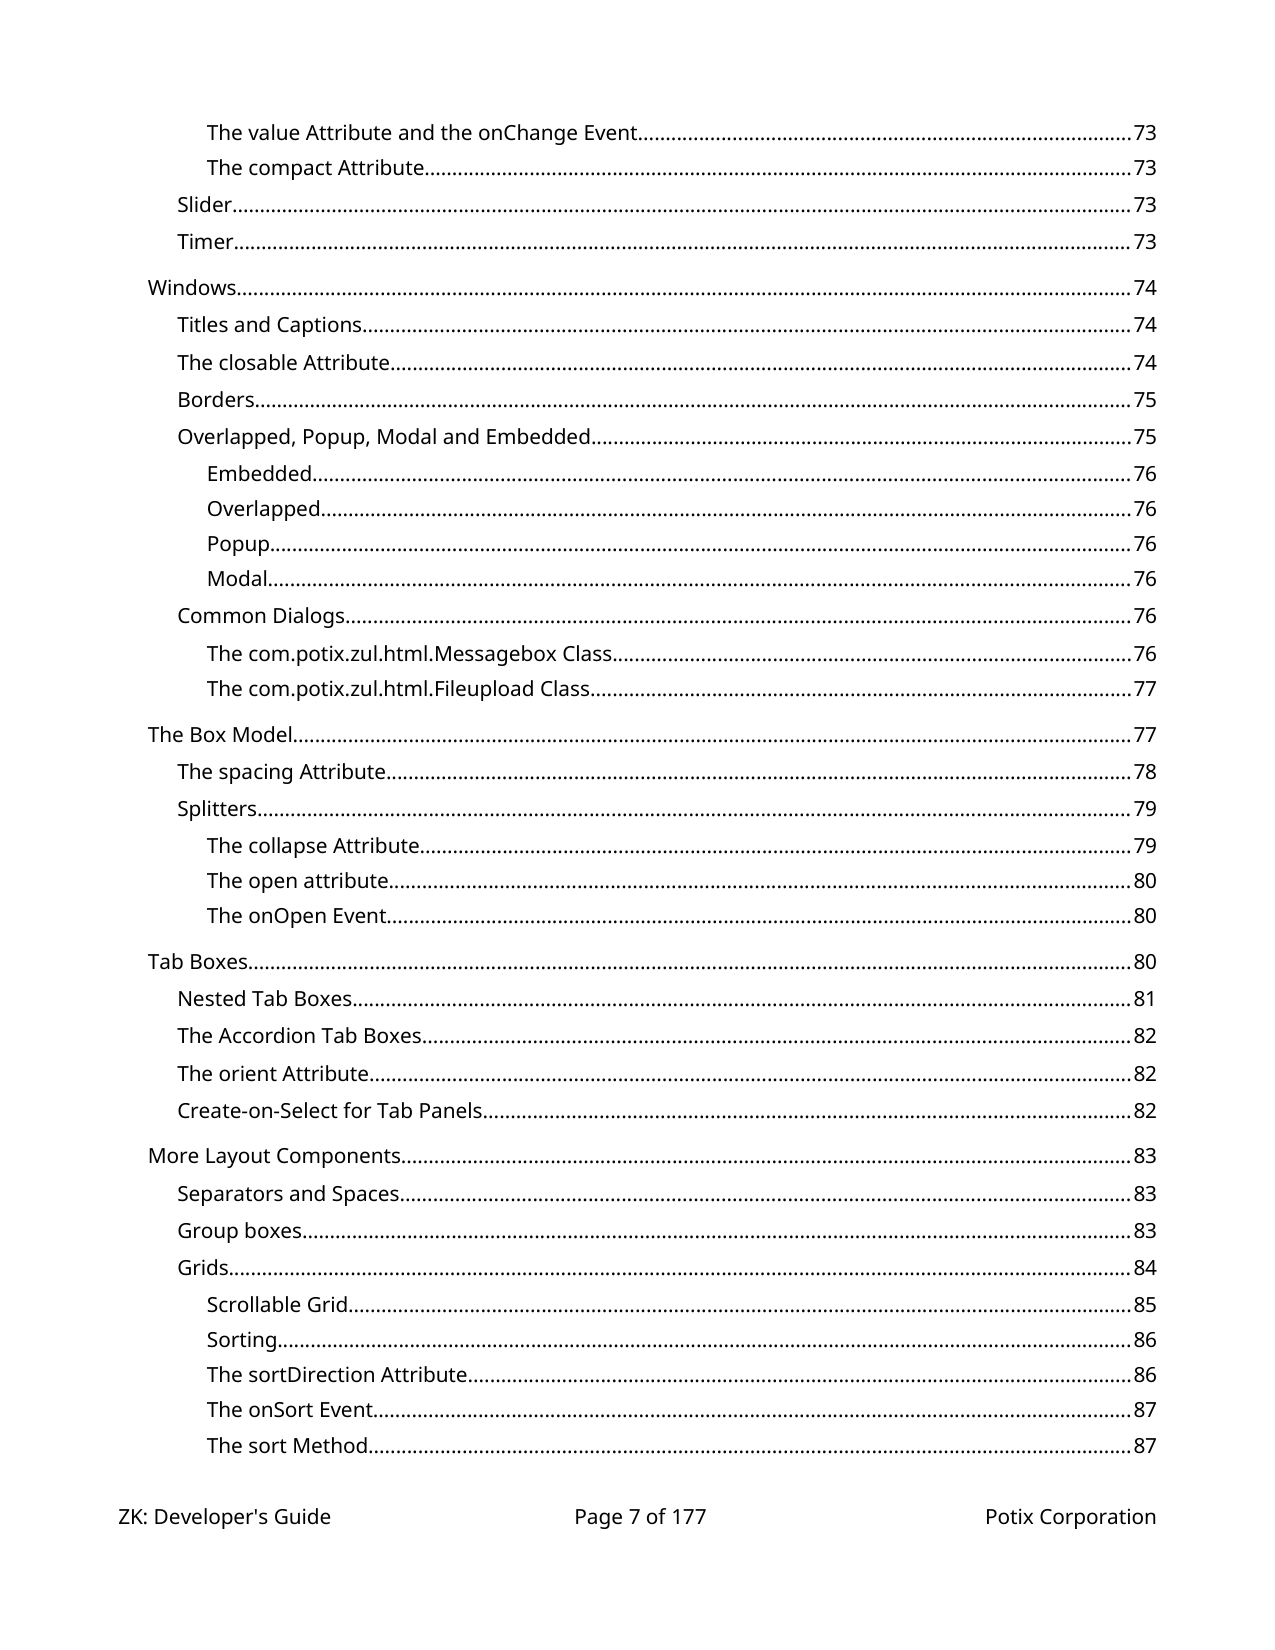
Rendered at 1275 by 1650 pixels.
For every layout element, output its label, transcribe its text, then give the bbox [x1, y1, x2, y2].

text Create-on-Select for Tab Panels 82 [177, 1096, 1157, 1124]
text The closable Attribute 74 [177, 348, 1157, 376]
text Titles and Captions 74 [177, 311, 1157, 339]
text Group boxes 83 [177, 1216, 1157, 1244]
text Overlapped, Popup, Modal and Embedded 75 [177, 422, 1157, 450]
text Splitters 79 [177, 794, 1157, 822]
text The Accordion Tab Boxes 82 [177, 1022, 1157, 1050]
text Common Dialogs 76 [177, 602, 1157, 630]
text The sort Method 87 [207, 1431, 1157, 1459]
text The Box Model 77 [148, 720, 1157, 748]
text Scrollable Grid 85 [207, 1290, 1157, 1318]
text Modal 76 [207, 564, 1157, 593]
text Windows 74 [148, 273, 1157, 302]
text The com.potix.zul.html.Fileupload Class 77 [207, 674, 1157, 702]
text The com.potix.zul.html.Messagebox Class 76 [207, 639, 1157, 667]
text Popup 76 [207, 529, 1157, 557]
text The onSort Event 87 [207, 1396, 1157, 1424]
text The onOpen Event 80 [207, 901, 1157, 930]
text Sorting 86 [207, 1325, 1157, 1353]
text The value Attribute and the onChange Event 73 [207, 118, 1157, 146]
text Separators and Spaces 83 [177, 1179, 1157, 1207]
text Timer 73 [177, 227, 1157, 256]
text The sortDirection Attribute 86 [207, 1360, 1157, 1389]
text The orient Attribute 82 [177, 1059, 1157, 1087]
text More Layout Components 83 [148, 1142, 1157, 1170]
text Borders 75 [177, 385, 1157, 413]
text The compact Attribute 73 [207, 153, 1157, 182]
text Tab Boxes 80 [148, 947, 1157, 976]
text Embedded 76 [207, 459, 1157, 487]
text Slider 73 [177, 190, 1157, 219]
text Overlapped 76 [207, 494, 1157, 522]
text The open attribute 80 [207, 866, 1157, 894]
text The collapse Attribute 79 [207, 831, 1157, 859]
text Grids 84 [177, 1253, 1157, 1281]
text The spacing Attribute 78 [177, 757, 1157, 785]
text Nested Tab Boxes 81 [177, 984, 1157, 1013]
